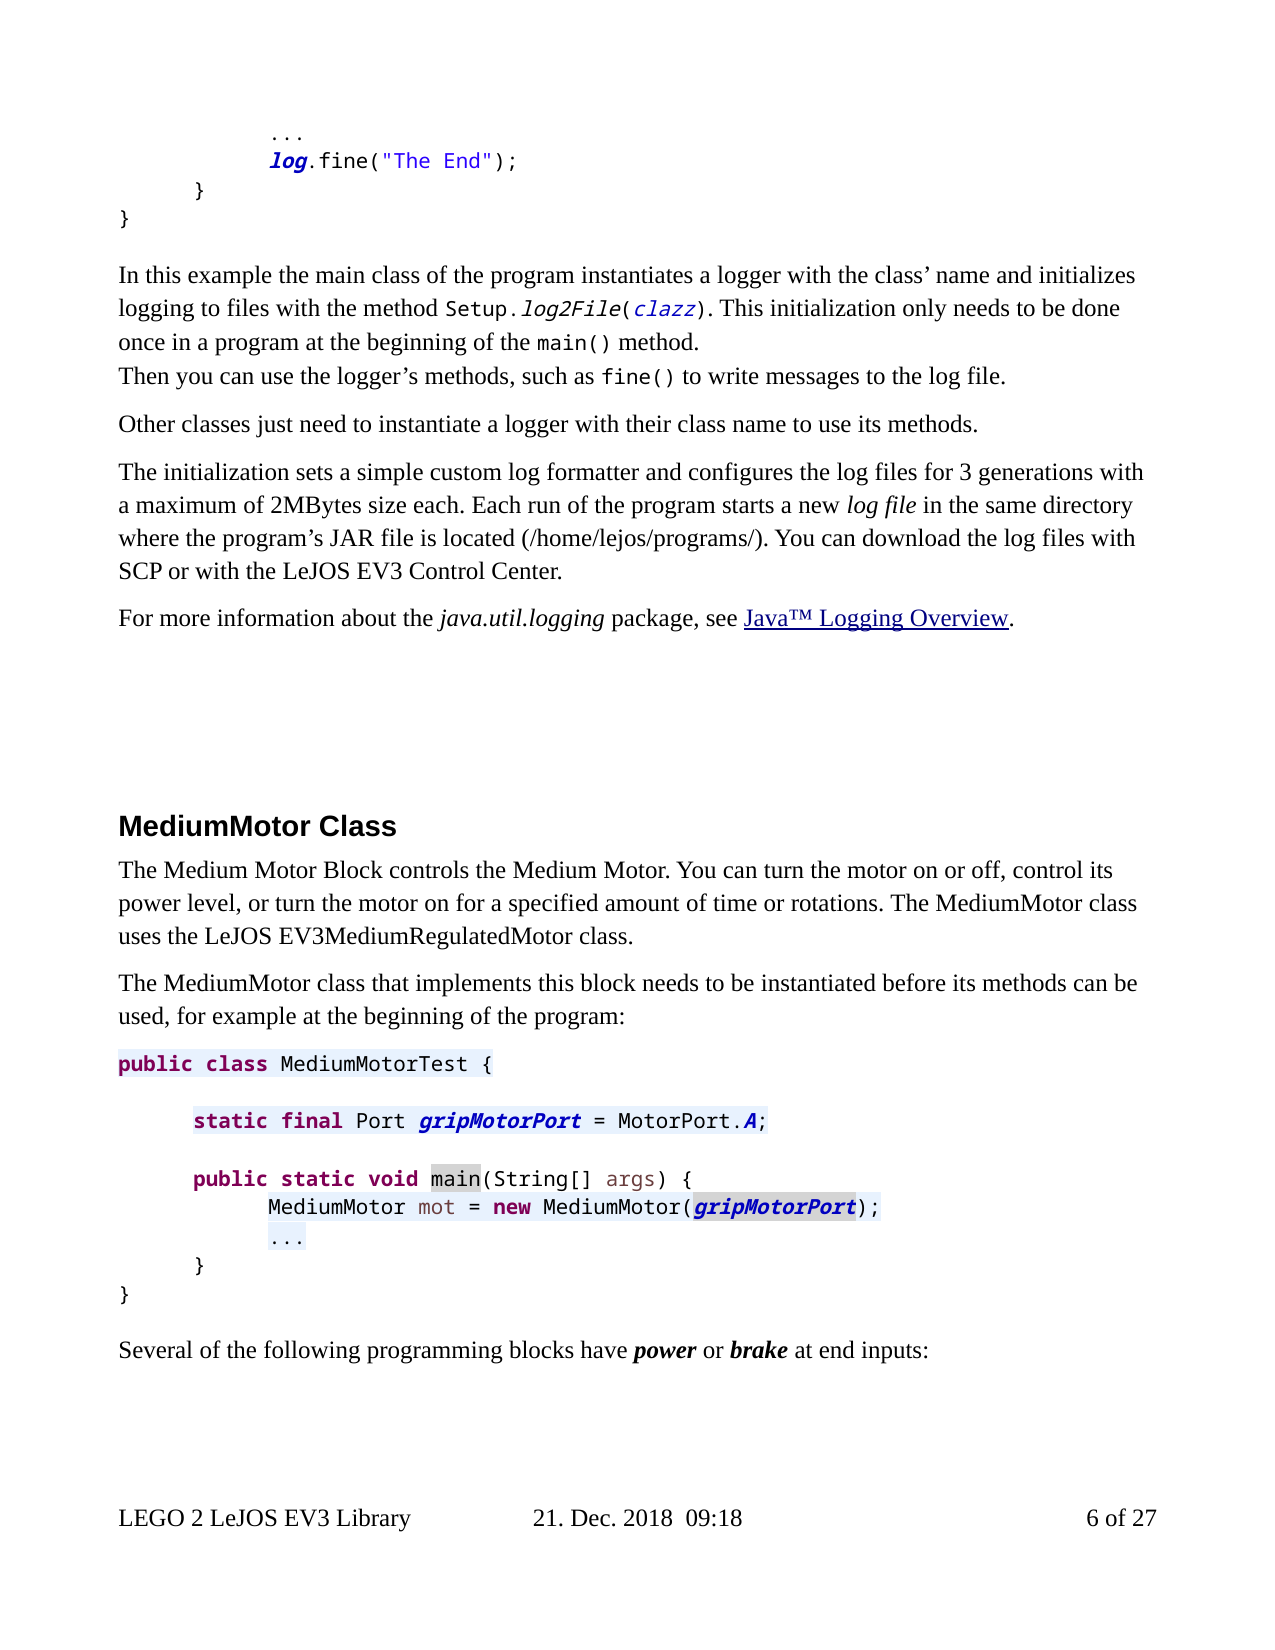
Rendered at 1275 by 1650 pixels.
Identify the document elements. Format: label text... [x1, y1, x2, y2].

text For more information about the java.util.logging package, see Java™ Logging Overview. [118, 603, 1157, 632]
text } [118, 1279, 1157, 1307]
text } [118, 203, 1157, 232]
text public static void main(String[] args) { [118, 1163, 1157, 1192]
text MediumMotor mot = new MediumMotor(gripMotorPort); [118, 1192, 1157, 1221]
text static final Port gripMotorPort = MotorPort.A; [118, 1106, 1157, 1134]
text The MediumMotor class that implements this block needs to be instantiated before its methods can be used, for example at the beginning of the program: [118, 968, 1157, 1030]
text ... [118, 1221, 1157, 1250]
text Several of the following programming blocks have power or brake at end inputs: [118, 1336, 1157, 1364]
text log.fine("The End"); [118, 147, 1157, 175]
text The Medium Motor Block controls the Medium Motor. You can turn the motor on or off, control its power level, or turn the motor on for a specified amount of time or rotations. The MediumMotor class uses the LeJOS EV3MediumRegulatedMotor class. [118, 855, 1157, 949]
text public class MediumMotorTest { [118, 1049, 1157, 1077]
text Other classes just need to instantiate a logger with their class name to use its methods. [118, 409, 1157, 438]
text } [118, 1250, 1157, 1279]
subtitle MediumMotor Class [118, 808, 1157, 842]
text } [118, 175, 1157, 203]
text ... [118, 118, 1157, 147]
text The initialization sets a simple custom log formatter and configures the log files for 3 generations with a maximum of 2MBytes size each. Each run of the program starts a new log file in the same directory where the program’s JAR file is located (/home/lejos/programs/). You can download the log files with SCP or with the LeJOS EV3 Control Center. [118, 457, 1157, 585]
text In this example the main class of the program instantiates a logger with the class’ name and initializes logging to files with the method Setup.log2File(clazz). This initialization only needs to be done once in a program at the beginning of the main() method. Then you can use the logger’s methods, such as fine() to write messages to the log file. [118, 260, 1157, 390]
